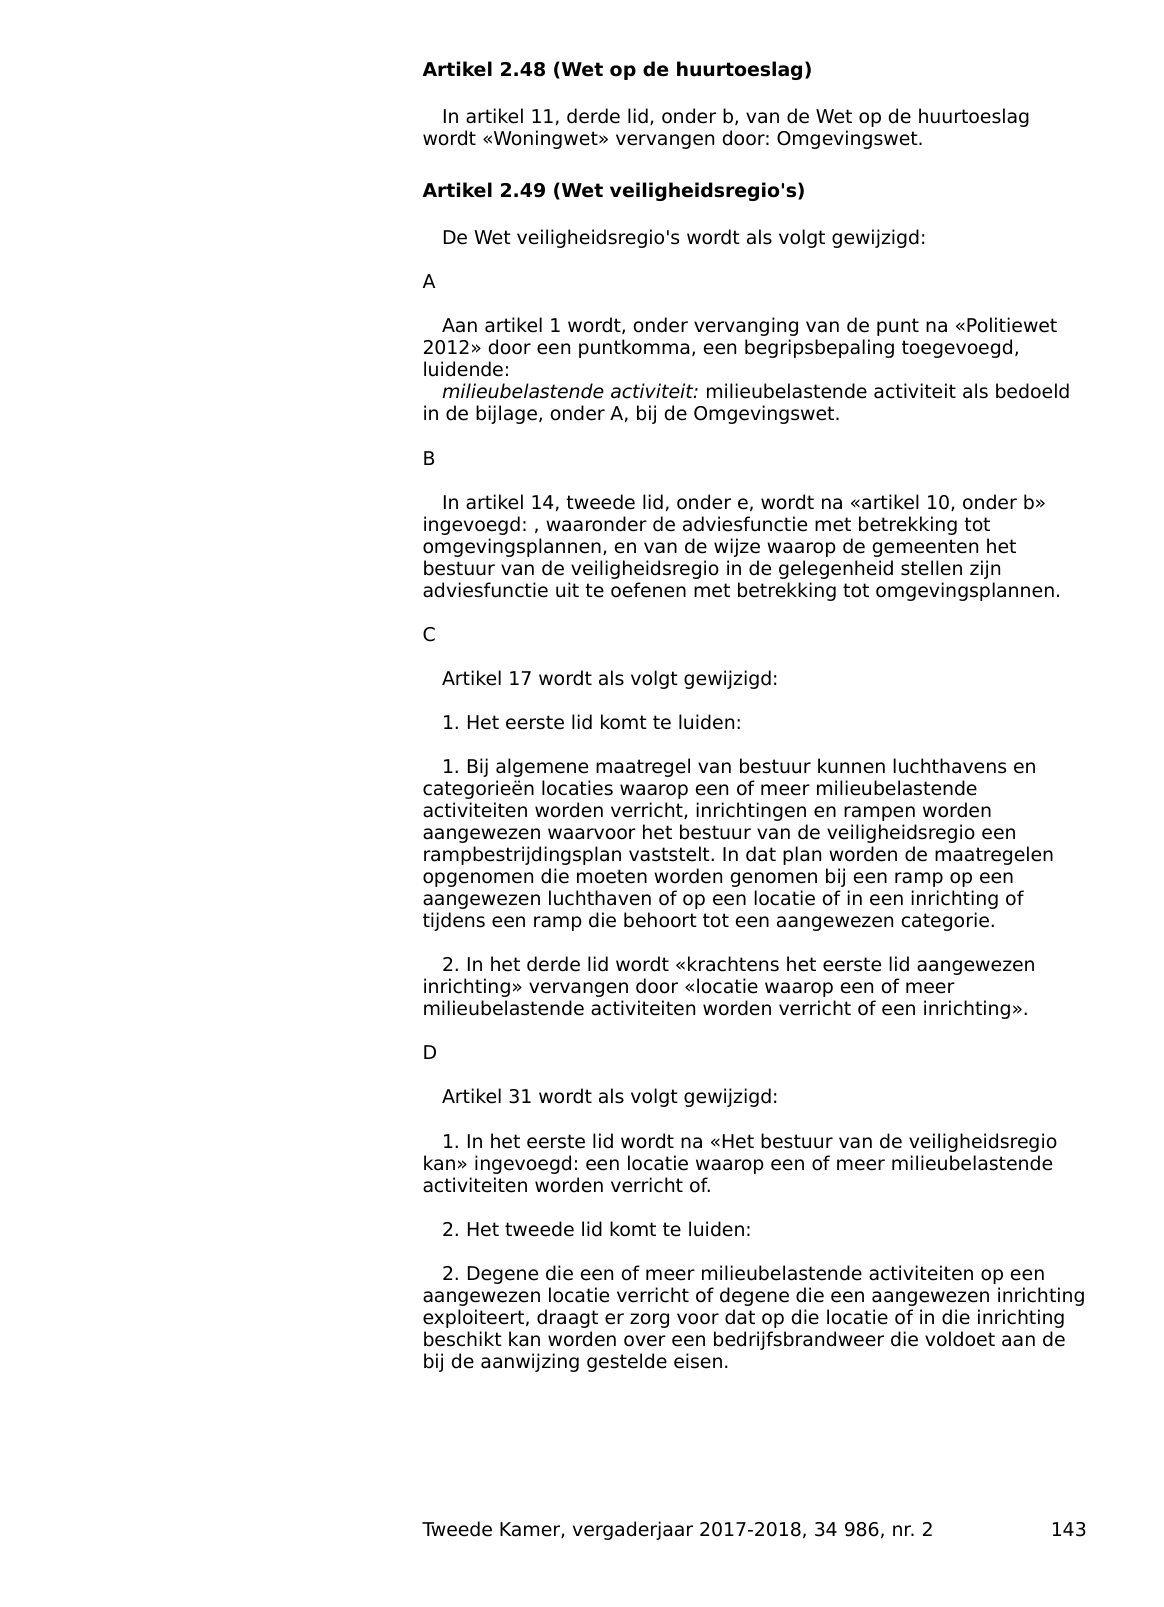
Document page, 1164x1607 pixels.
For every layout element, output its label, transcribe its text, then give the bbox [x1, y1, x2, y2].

text milieubelastende activiteit: milieubelastende activiteit als bedoeld in de bijlage, onder A, bij de Omgevingswet. [422, 381, 1087, 425]
text 2. Degene die een of meer milieubelastende activiteiten op een aangewezen locatie verricht of degene die een aangewezen inrichting exploiteert, draagt er zorg voor dat op die locatie of in die inrichting beschikt kan worden over een bedrijfsbrandweer die voldoet aan de bij de aanwijzing gestelde eisen. [422, 1263, 1087, 1373]
text Aan artikel 1 wordt, onder vervanging van de punt na «Politiewet 2012» door een puntkomma, een begripsbepaling toegevoegd, luidende: [422, 315, 1087, 381]
text Artikel 31 wordt als volgt gewijzigd: [422, 1086, 1087, 1108]
text A [422, 271, 1087, 293]
text 1. Het eerste lid komt te luiden: [422, 712, 1087, 734]
text C [422, 624, 1087, 646]
text De Wet veiligheidsregio's wordt als volgt gewijzigd: [422, 227, 1087, 249]
text In artikel 14, tweede lid, onder e, wordt na «artikel 10, onder b» ingevoegd: , waaronder de adviesfunctie met betrekking tot omgevingsplannen, en van de wijze waarop de gemeenten het bestuur van de veiligheidsregio in de gelegenheid stellen zijn adviesfunctie uit te oefenen met betrekking tot omgevingsplannen. [422, 492, 1087, 601]
text D [422, 1042, 1087, 1064]
text In artikel 11, derde lid, onder b, van de Wet op de huurtoeslag wordt «Woningwet» vervangen door: Omgevingswet. [422, 106, 1087, 150]
text 1. Bij algemene maatregel van bestuur kunnen luchthavens en categorieën locaties waarop een of meer milieubelastende activiteiten worden verricht, inrichtingen en rampen worden aangewezen waarvoor het bestuur van de veiligheidsregio een rampbestrijdingsplan vaststelt. In dat plan worden de maatregelen opgenomen die moeten worden genomen bij een ramp op een aangewezen luchthaven of op een locatie of in een inrichting of tijdens een ramp die behoort tot een aangewezen categorie. [422, 756, 1087, 932]
text 1. In het eerste lid wordt na «Het bestuur van de veiligheidsregio kan» ingevoegd: een locatie waarop een of meer milieubelastende activiteiten worden verricht of. [422, 1131, 1087, 1197]
text B [422, 447, 1087, 469]
subtitle Artikel 2.49 (Wet veiligheidsregio's) [422, 180, 1087, 202]
text Artikel 17 wordt als volgt gewijzigd: [422, 668, 1087, 690]
text 2. Het tweede lid komt te luiden: [422, 1219, 1087, 1241]
text 2. In het derde lid wordt «krachtens het eerste lid aangewezen inrichting» vervangen door «locatie waarop een of meer milieubelastende activiteiten worden verricht of een inrichting». [422, 954, 1087, 1020]
subtitle Artikel 2.48 (Wet op de huurtoeslag) [422, 59, 1087, 81]
